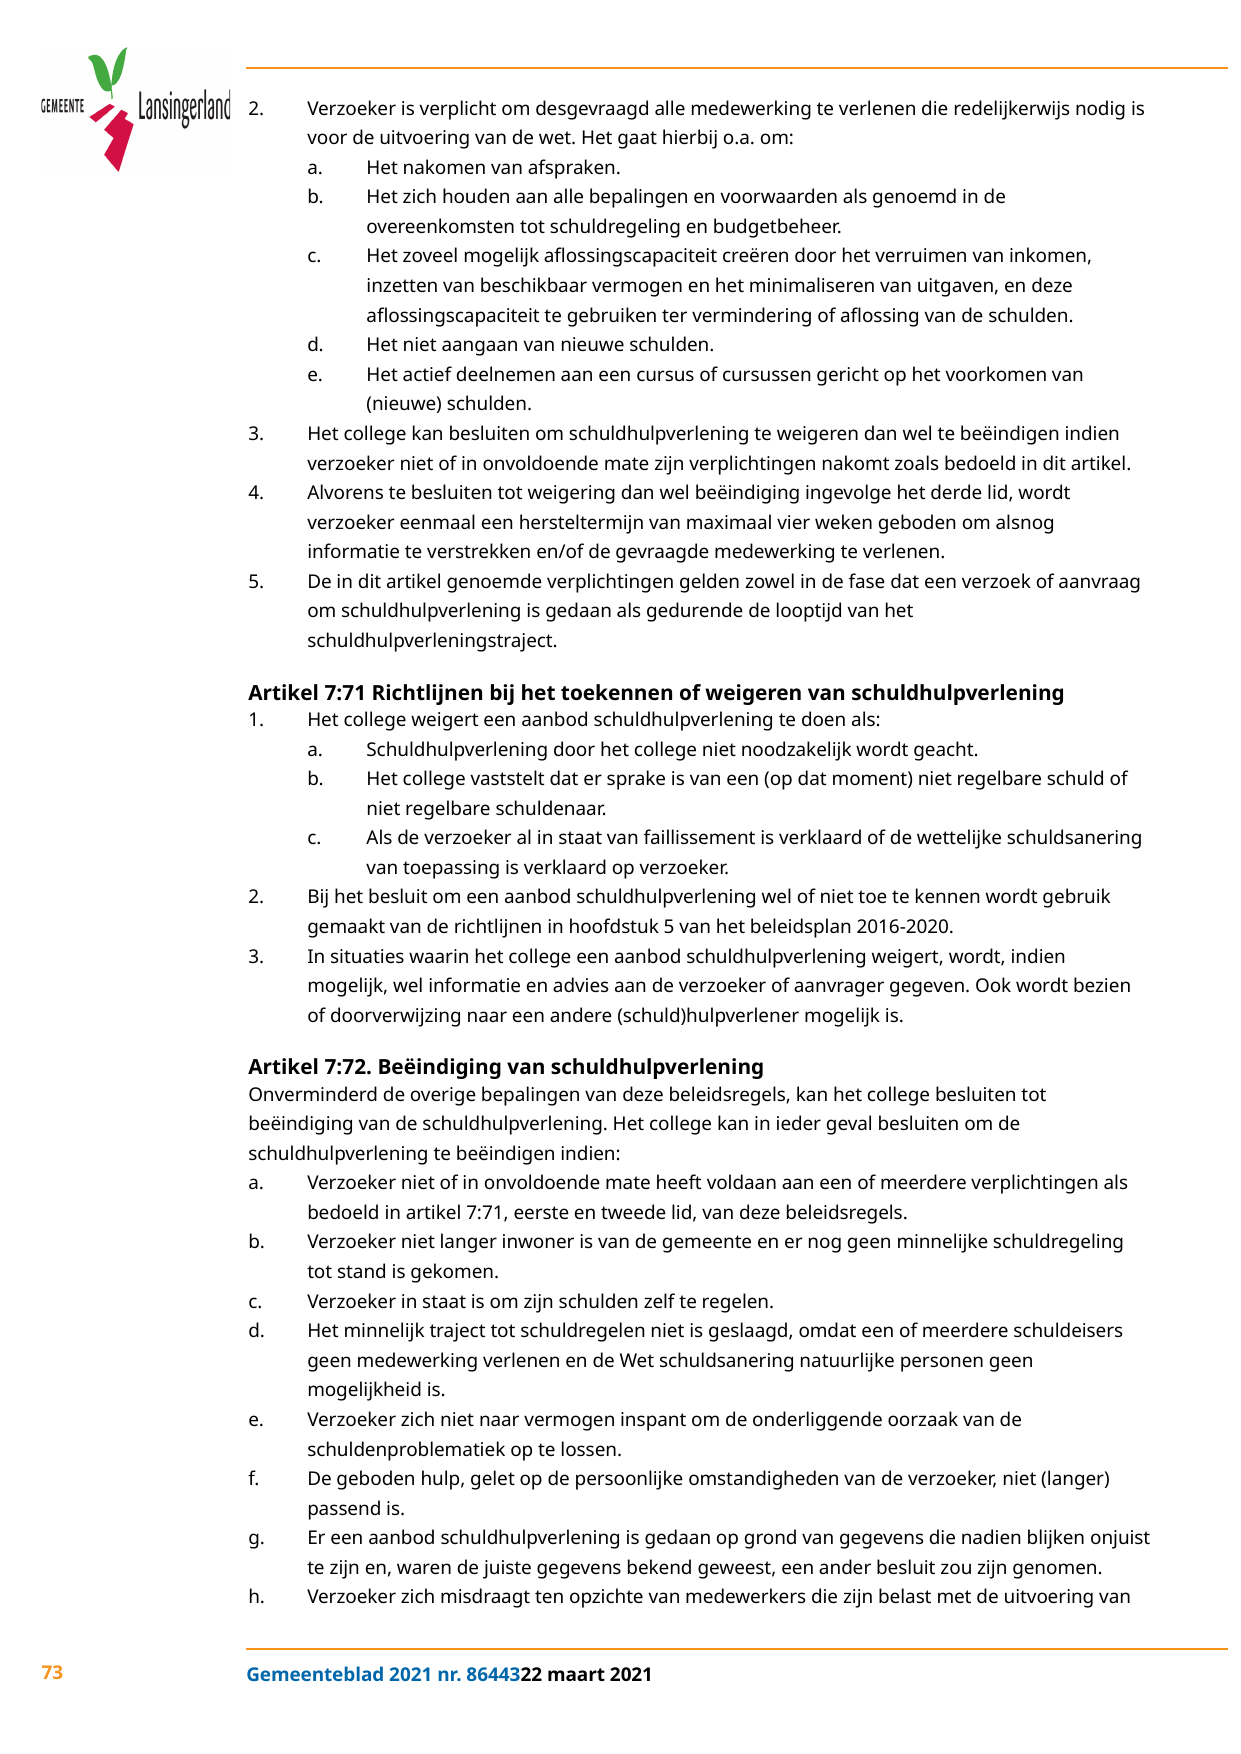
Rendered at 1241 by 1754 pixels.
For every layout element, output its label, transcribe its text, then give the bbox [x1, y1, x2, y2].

list Alvorens te besluiten tot weigering dan wel beëindiging ingevolge het derde lid, wordt verzoeker eenmaal een hersteltermijn van maximaal vier weken geboden om alsnog informatie te verstrekken en/of de gevraagde medewerking te verlenen. [248, 479, 1152, 564]
list Het minnelijk traject tot schuldregelen niet is geslaagd, omdat een of meerdere schuldeisers geen medewerking verlenen en de Wet schuldsanering natuurlijke personen geen mogelijkheid is. [248, 1317, 1152, 1402]
list Het actief deelnemen aan een cursus of cursussen gericht op het voorkomen van (nieuwe) schulden. [307, 361, 1152, 416]
list De geboden hulp, gelet op de persoonlijke omstandigheden van de verzoeker, niet (langer) passend is. [248, 1465, 1152, 1521]
list Verzoeker niet langer inwoner is van de gemeente en er nog geen minnelijke schuldregeling tot stand is gekomen. [248, 1229, 1152, 1284]
list Het niet aangaan van nieuwe schulden. [307, 331, 1152, 357]
list Als de verzoeker al in staat van faillissement is verklaard of de wettelijke schuldsanering van toepassing is verklaard op verzoeker. [307, 824, 1152, 880]
list Het zoveel mogelijk aflossingscapaciteit creëren door het verruimen van inkomen, inzetten van beschikbaar vermogen en het minimaliseren van uitgaven, en deze aflossingscapaciteit te gebruiken ter vermindering of aflossing van de schulden. [307, 243, 1152, 328]
list Het college vaststelt dat er sprake is van een (op dat moment) niet regelbare schuld of niet regelbare schuldenaar. [307, 765, 1152, 821]
list Verzoeker in staat is om zijn schulden zelf te regelen. [248, 1288, 1152, 1314]
list De in dit artikel genoemde verplichtingen gelden zowel in de fase dat een verzoek of aanvraag om schuldhulpverlening is gedaan als gedurende de looptijd van het schuldhulpverleningstraject. [248, 568, 1152, 653]
list Verzoeker zich misdraagt ten opzichte van medewerkers die zijn belast met de uitvoering van [248, 1584, 1152, 1609]
list Het college weigert een aanbod schuldhulpverlening te doen als: [248, 706, 1152, 732]
list Het zich houden aan alle bepalingen en voorwaarden als genoemd in de overeenkomsten tot schuldregeling en budgetbeheer. [307, 183, 1152, 239]
list Het nakomen van afspraken. [307, 154, 1152, 180]
list Verzoeker is verplicht om desgevraagd alle medewerking te verlenen die redelijkerwijs nodig is voor de uitvoering van de wet. Het gaat hierbij o.a. om: [248, 95, 1152, 150]
text Artikel 7:72. Beëindiging van schuldhulpverlening [248, 1052, 1152, 1081]
list Bij het besluit om een aanbod schuldhulpverlening wel of niet toe te kennen wordt gebruik gemaakt van de richtlijnen in hoofdstuk 5 van het beleidsplan 2016-2020. [248, 884, 1152, 939]
list Het college kan besluiten om schuldhulpverlening te weigeren dan wel te beëindigen indien verzoeker niet of in onvoldoende mate zijn verplichtingen nakomt zoals bedoeld in dit artikel. [248, 420, 1152, 476]
list In situaties waarin het college een aanbod schuldhulpverlening weigert, wordt, indien mogelijk, wel informatie en advies aan de verzoeker of aanvrager gegeven. Ook wordt bezien of doorverwijzing naar een andere (schuld)hulpverlener mogelijk is. [248, 943, 1152, 1028]
picture [41, 47, 231, 172]
list Verzoeker zich niet naar vermogen inspant om de onderliggende oorzaak van de schuldenproblematiek op te lossen. [248, 1406, 1152, 1462]
list Verzoeker niet of in onvoldoende mate heeft voldaan aan een of meerdere verplichtingen als bedoeld in artikel 7:71, eerste en tweede lid, van deze beleidsregels. [248, 1169, 1152, 1225]
text Onverminderd de overige bepalingen van deze beleidsregels, kan het college besluiten tot beëindiging van de schuldhulpverlening. Het college kan in ieder geval besluiten om de schuldhulpverlening te beëindigen indien: [248, 1081, 1152, 1166]
list Er een aanbod schuldhulpverlening is gedaan op grond van gegevens die nadien blijken onjuist te zijn en, waren de juiste gegevens bekend geweest, een ander besluit zou zijn genomen. [248, 1524, 1152, 1580]
text Artikel 7:71 Richtlijnen bij het toekennen of weigeren van schuldhulpverlening [248, 678, 1152, 706]
list Schuldhulpverlening door het college niet noodzakelijk wordt geacht. [307, 736, 1152, 761]
